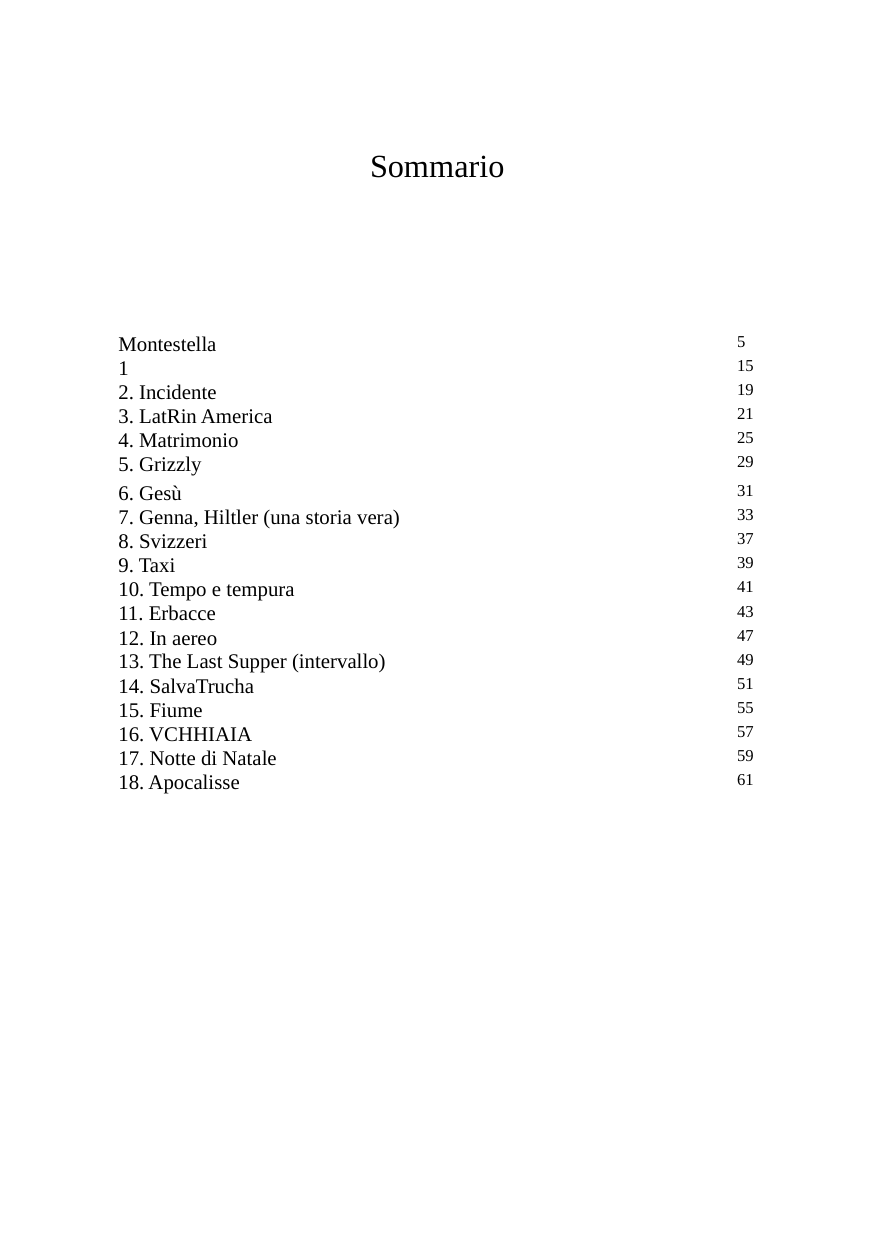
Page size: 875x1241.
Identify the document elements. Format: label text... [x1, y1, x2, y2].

table_cell 5. Grizzly [89, 452, 737, 481]
table_cell 9. Taxi [89, 553, 737, 577]
table_cell 11. Erbacce [89, 601, 737, 625]
table_cell 55 [737, 698, 786, 722]
table_cell 25 [737, 428, 786, 452]
table_cell 47 [737, 625, 786, 649]
table_cell 19 [737, 380, 786, 404]
table_cell 8. Svizzeri [89, 529, 737, 553]
table_cell 1 [89, 356, 737, 380]
table_cell 57 [737, 722, 786, 746]
table_cell 2. Incidente [89, 380, 737, 404]
table_cell 41 [737, 577, 786, 601]
table_cell 39 [737, 553, 786, 577]
table_cell 33 [737, 505, 786, 529]
table_cell 3. LatRin America [89, 404, 737, 428]
table_cell 17. Notte di Natale [89, 746, 737, 770]
table_cell 31 [737, 481, 786, 505]
table_cell 15 [737, 356, 786, 380]
table_cell 43 [737, 601, 786, 625]
table_cell 21 [737, 404, 786, 428]
table_cell 13. The Last Supper (intervallo) [89, 650, 737, 673]
table_cell 7. Genna, Hiltler (una storia vera) [89, 505, 737, 529]
table_cell 14. SalvaTrucha [89, 674, 737, 698]
table_cell 51 [737, 674, 786, 698]
table_header Montestella [89, 332, 737, 356]
table_header 5 [737, 332, 786, 356]
table_cell 12. In aereo [89, 625, 737, 649]
table_cell 16. VCHHIAIA [89, 722, 737, 746]
table_cell 59 [737, 746, 786, 770]
table_cell 29 [737, 452, 786, 481]
table_cell 49 [737, 650, 786, 673]
table_cell 10. Tempo e tempura [89, 577, 737, 601]
subtitle Sommario [88, 148, 786, 185]
table_cell 61 [737, 770, 786, 800]
table_cell 15. Fiume [89, 698, 737, 722]
table_cell 4. Matrimonio [89, 428, 737, 452]
table_cell 18. Apocalisse [89, 770, 737, 800]
table_cell 37 [737, 529, 786, 553]
table_cell 6. Gesù [89, 481, 737, 505]
